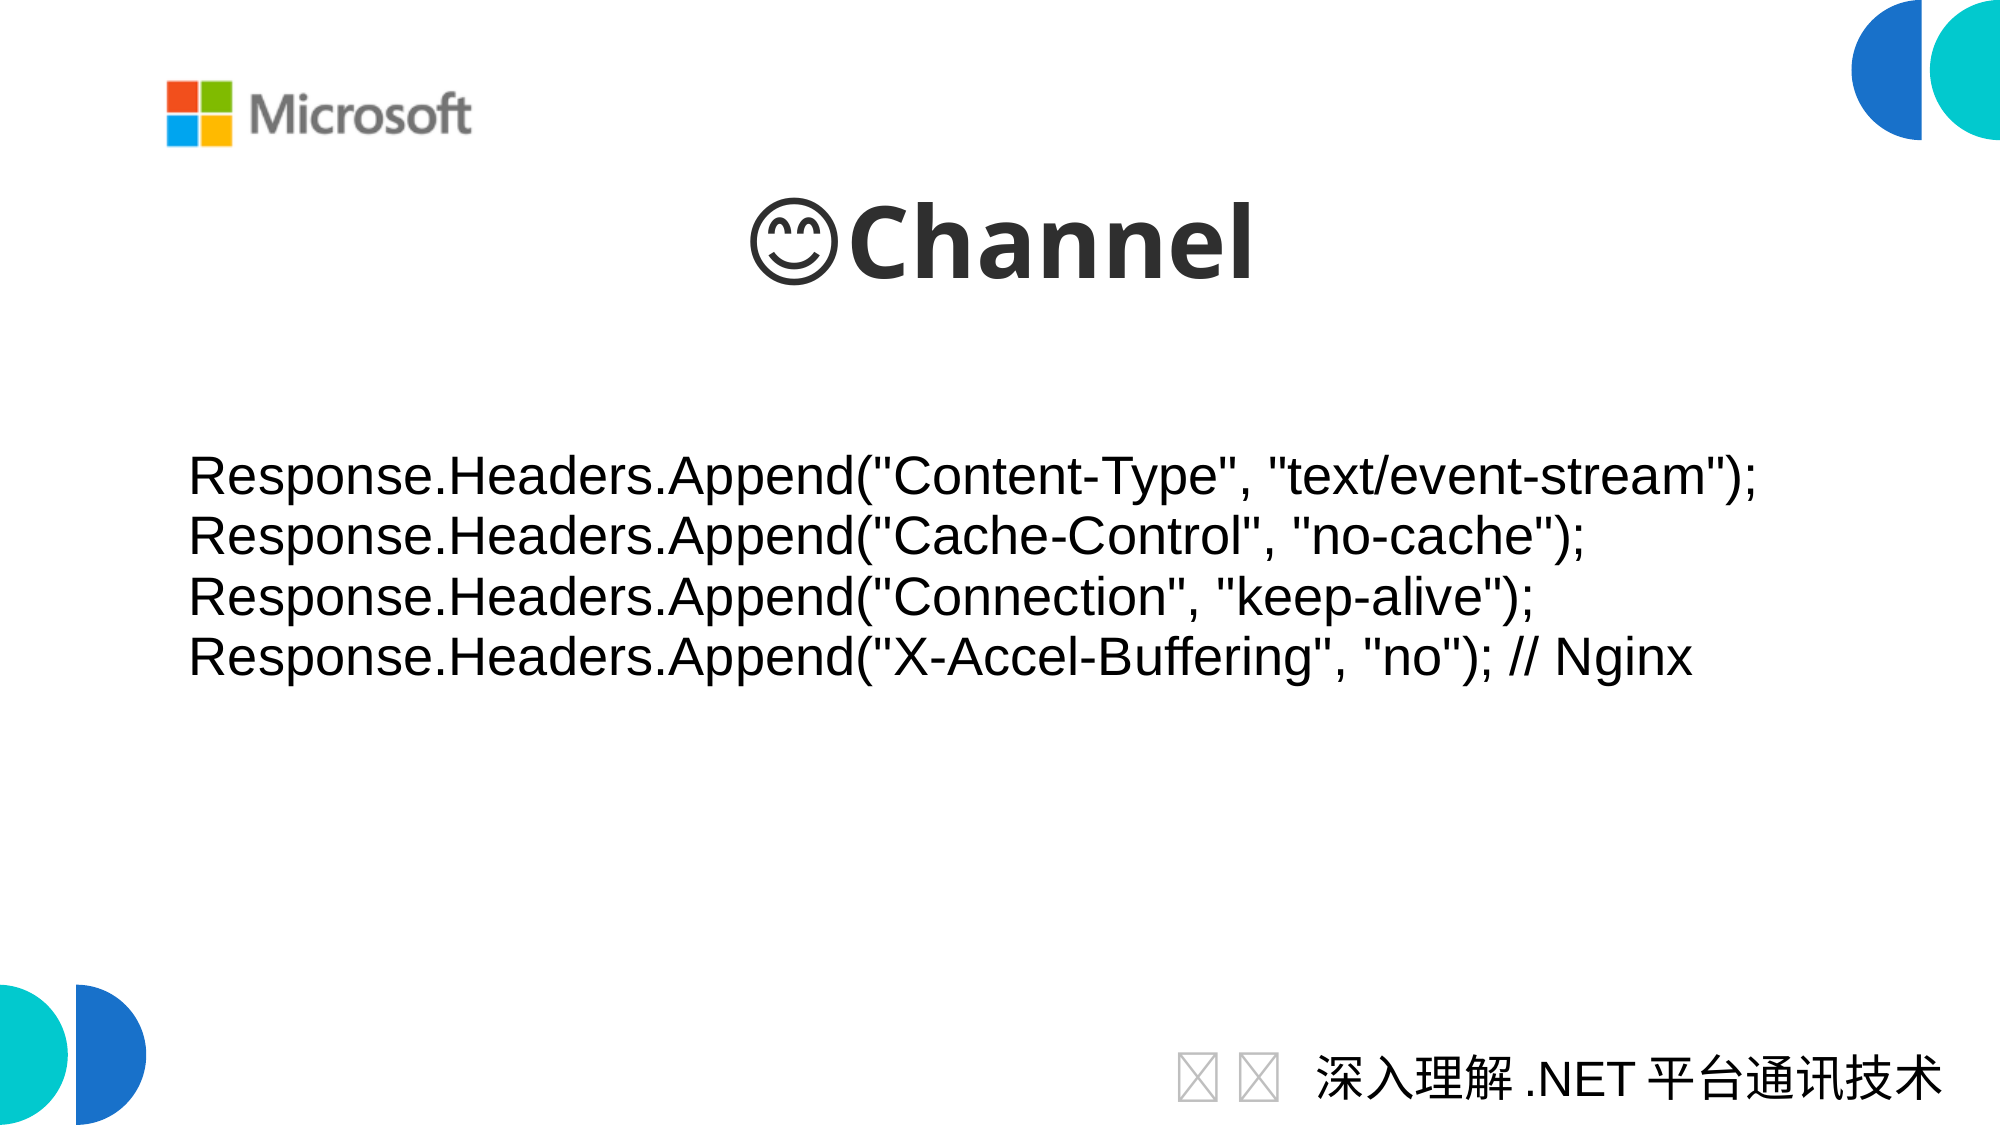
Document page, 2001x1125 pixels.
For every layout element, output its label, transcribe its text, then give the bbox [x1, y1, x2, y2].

text_box [1702, 6, 2001, 160]
title 😊Channel [138, 145, 1862, 332]
picture [85, 41, 552, 189]
subtitle 🚀 🚀 深入理解.NET平台通讯技术 [1173, 1046, 1952, 1107]
text_box Response.Headers.Append("Content-Type", "text/event-stream"); Response.Headers.Append("Cache-Control", "no-cache"); Response.Headers.Append("Connection", "keep-alive"); Response.Headers.Append("X-Accel-Buffering", "no"); // Nginx [173, 437, 1849, 942]
